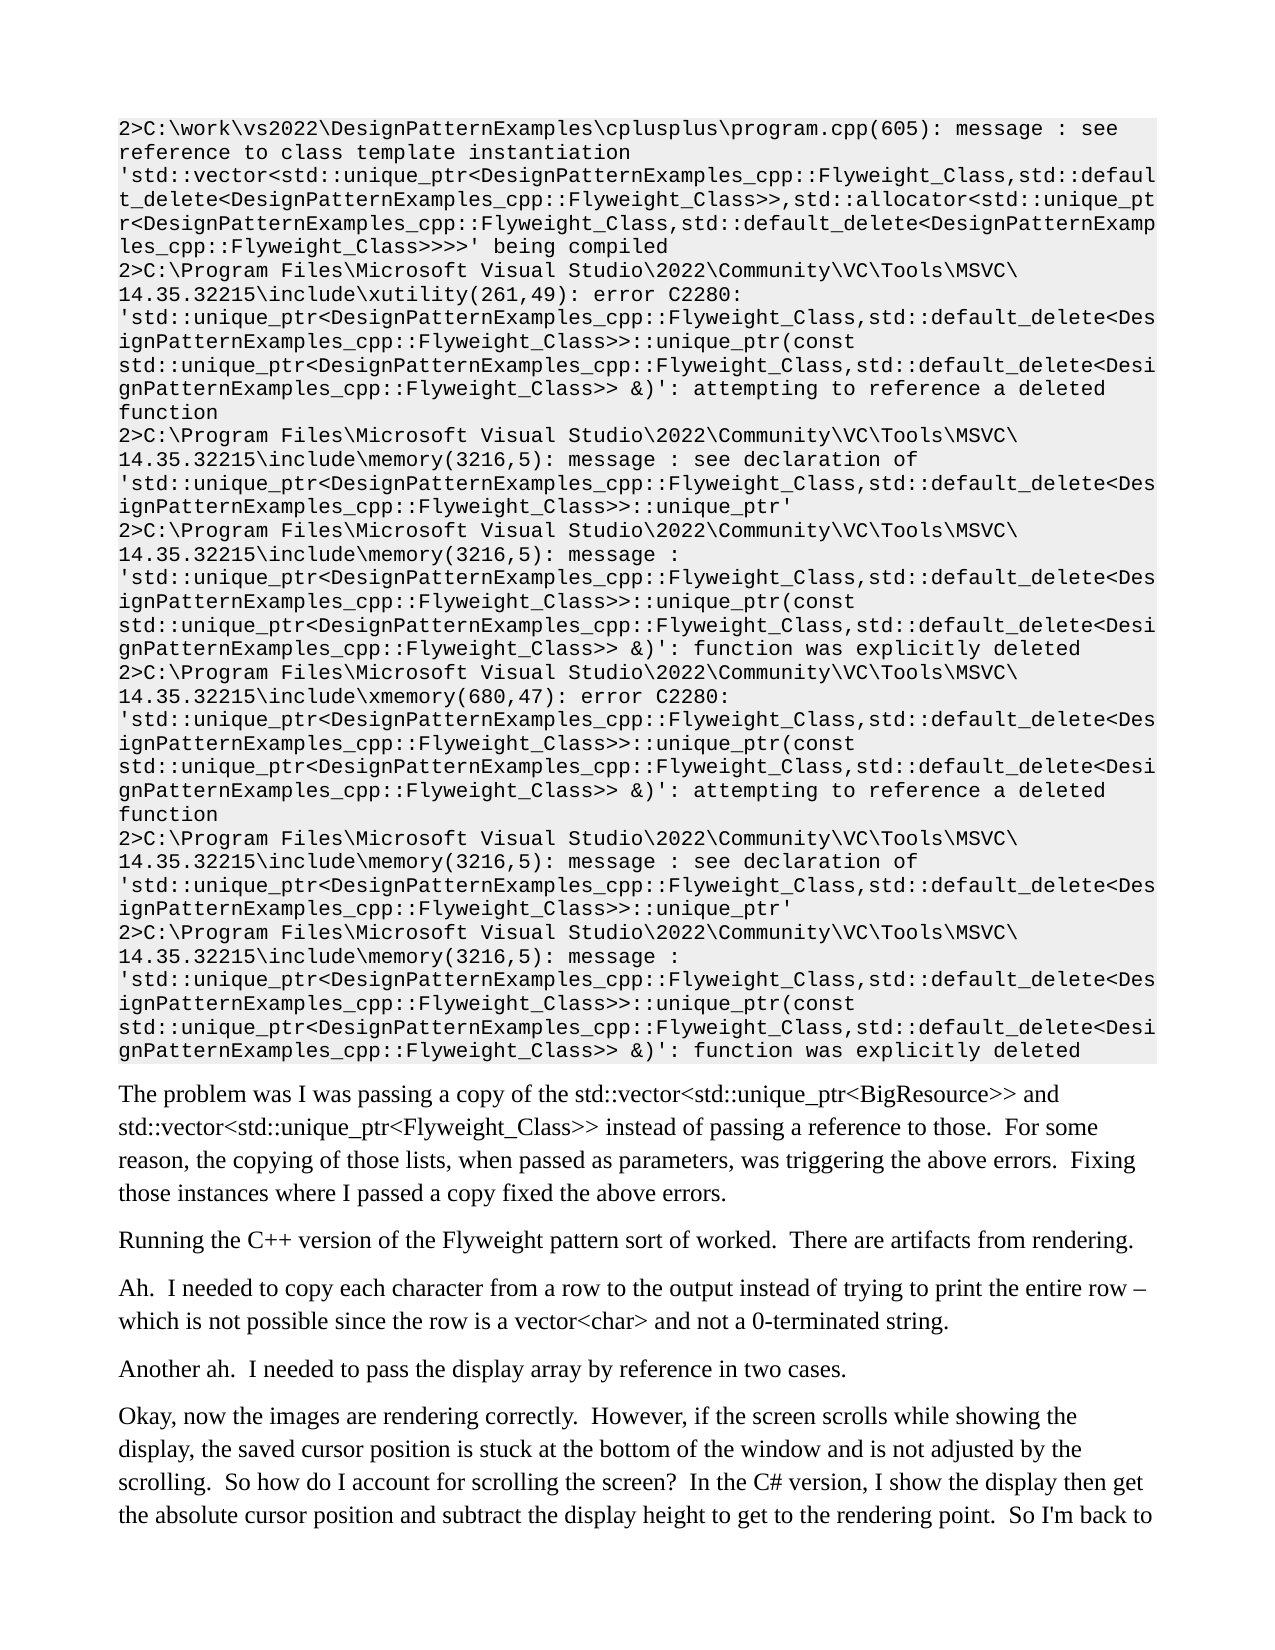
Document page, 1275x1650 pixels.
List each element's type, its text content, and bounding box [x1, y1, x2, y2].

text Running the C++ version of the Flyweight pattern sort of worked. There are artifacts from rendering. [118, 1226, 1157, 1254]
text 2>C:\Program Files\Microsoft Visual Studio\2022\Community\VC\Tools\MSVC\14.35.32215\include\xutility(261,49): error C2280: 'std::unique_ptr<DesignPatternExamples_cpp::Flyweight_Class,std::default_delete<DesignPatternExamples_cpp::Flyweight_Class>>::unique_ptr(const std::unique_ptr<DesignPatternExamples_cpp::Flyweight_Class,std::default_delete<DesignPatternExamples_cpp::Flyweight_Class>> &)': attempting to reference a deleted function [118, 260, 1157, 426]
text Ah. I needed to copy each character from a row to the output instead of trying to print the entire row – which is not possible since the row is a vector<char> and not a 0-terminated string. [118, 1273, 1157, 1335]
text 2>C:\Program Files\Microsoft Visual Studio\2022\Community\VC\Tools\MSVC\14.35.32215\include\memory(3216,5): message : 'std::unique_ptr<DesignPatternExamples_cpp::Flyweight_Class,std::default_delete<DesignPatternExamples_cpp::Flyweight_Class>>::unique_ptr(const std::unique_ptr<DesignPatternExamples_cpp::Flyweight_Class,std::default_delete<DesignPatternExamples_cpp::Flyweight_Class>> &)': function was explicitly deleted [118, 520, 1157, 662]
text Okay, now the images are rendering correctly. However, if the screen scrolls while showing the display, the saved cursor position is stuck at the bottom of the window and is not adjusted by the scrolling. So how do I account for scrolling the screen? In the C# version, I show the display then get the absolute cursor position and subtract the display height to get to the rendering point. So I'm back to [118, 1401, 1157, 1529]
text 2>C:\Program Files\Microsoft Visual Studio\2022\Community\VC\Tools\MSVC\14.35.32215\include\xmemory(680,47): error C2280: 'std::unique_ptr<DesignPatternExamples_cpp::Flyweight_Class,std::default_delete<DesignPatternExamples_cpp::Flyweight_Class>>::unique_ptr(const std::unique_ptr<DesignPatternExamples_cpp::Flyweight_Class,std::default_delete<DesignPatternExamples_cpp::Flyweight_Class>> &)': attempting to reference a deleted function [118, 662, 1157, 827]
text 2>C:\Program Files\Microsoft Visual Studio\2022\Community\VC\Tools\MSVC\14.35.32215\include\memory(3216,5): message : see declaration of 'std::unique_ptr<DesignPatternExamples_cpp::Flyweight_Class,std::default_delete<DesignPatternExamples_cpp::Flyweight_Class>>::unique_ptr' [118, 426, 1157, 520]
text 2>C:\Program Files\Microsoft Visual Studio\2022\Community\VC\Tools\MSVC\14.35.32215\include\memory(3216,5): message : see declaration of 'std::unique_ptr<DesignPatternExamples_cpp::Flyweight_Class,std::default_delete<DesignPatternExamples_cpp::Flyweight_Class>>::unique_ptr' [118, 827, 1157, 922]
text 2>C:\Program Files\Microsoft Visual Studio\2022\Community\VC\Tools\MSVC\14.35.32215\include\memory(3216,5): message : 'std::unique_ptr<DesignPatternExamples_cpp::Flyweight_Class,std::default_delete<DesignPatternExamples_cpp::Flyweight_Class>>::unique_ptr(const std::unique_ptr<DesignPatternExamples_cpp::Flyweight_Class,std::default_delete<DesignPatternExamples_cpp::Flyweight_Class>> &)': function was explicitly deleted [118, 922, 1157, 1064]
text Another ah. I needed to pass the display array by reference in two cases. [118, 1354, 1157, 1383]
text 2>C:\work\vs2022\DesignPatternExamples\cplusplus\program.cpp(605): message : see reference to class template instantiation 'std::vector<std::unique_ptr<DesignPatternExamples_cpp::Flyweight_Class,std::default_delete<DesignPatternExamples_cpp::Flyweight_Class>>,std::allocator<std::unique_ptr<DesignPatternExamples_cpp::Flyweight_Class,std::default_delete<DesignPatternExamples_cpp::Flyweight_Class>>>>' being compiled [118, 118, 1157, 260]
text The problem was I was passing a copy of the std::vector<std::unique_ptr<BigResource>> and std::vector<std::unique_ptr<Flyweight_Class>> instead of passing a reference to those. For some reason, the copying of those lists, when passed as parameters, was triggering the above errors. Fixing those instances where I passed a copy fixed the above errors. [118, 1079, 1157, 1207]
